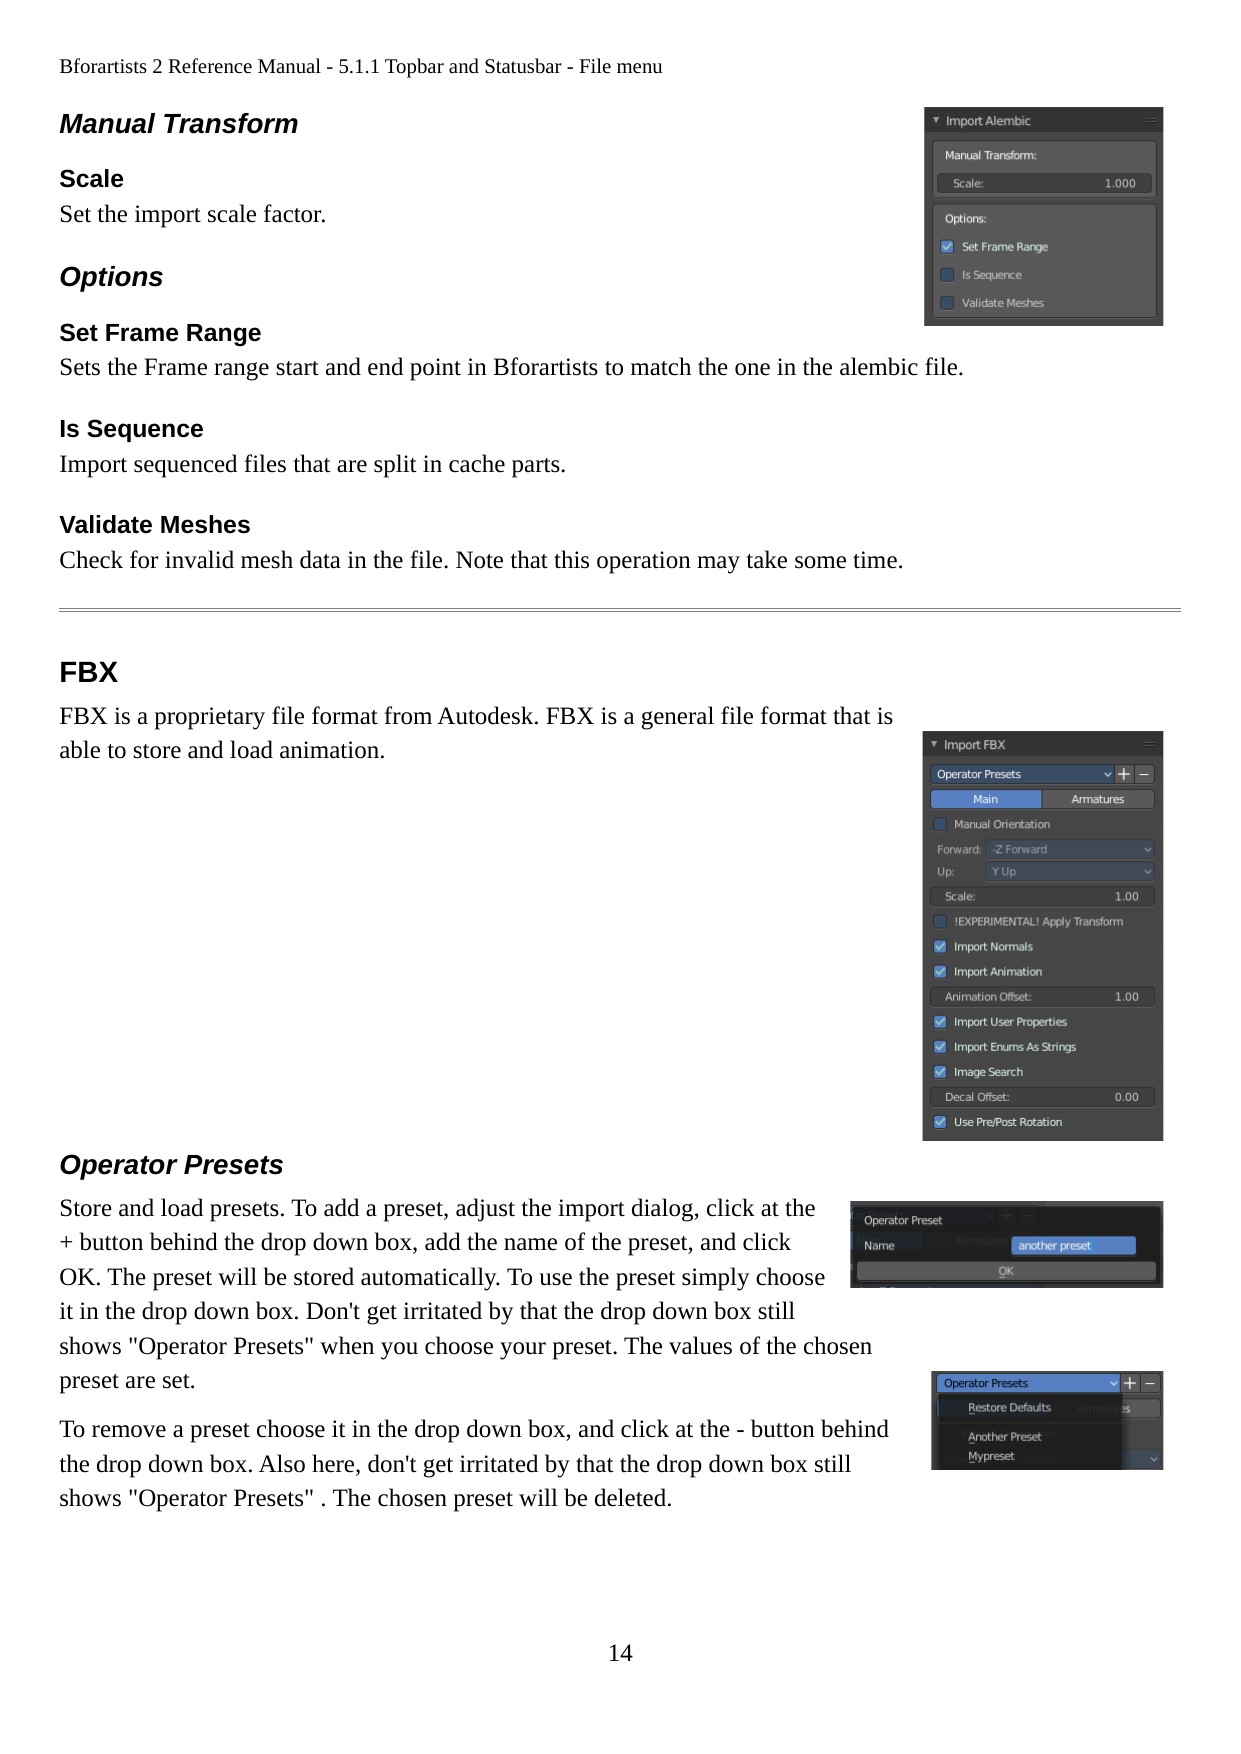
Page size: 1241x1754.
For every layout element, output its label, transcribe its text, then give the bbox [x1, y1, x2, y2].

text Set the import scale factor. [59, 199, 924, 228]
subtitle Options [59, 261, 924, 293]
picture [850, 1201, 1164, 1288]
text Store and load presets. To add a preset, adjust the import dialog, click at the + button behind the drop down box, add the name of the preset, and click OK. The preset will be stored automatically. To use the preset simply choose it in the drop down box. Don't get irritated by that the drop down box still shows "Operator Presets" when you choose your preset. The values of the chosen preset are set. [59, 1193, 1181, 1394]
subtitle [1164, 164, 1181, 193]
subtitle Manual Transform [59, 107, 924, 139]
text Sets the Frame range start and end point in Bforartists to match the one in the alembic file. [59, 352, 1181, 381]
text Check for invalid mesh data in the file. Note that this operation may take some time. [59, 545, 1181, 574]
subtitle Scale [59, 164, 924, 193]
picture [931, 1371, 1164, 1470]
subtitle FBX [59, 655, 1181, 689]
subtitle Is Sequence [59, 414, 1181, 442]
text To remove a preset choose it in the drop down box, and click at the - button behind the drop down box. Also here, don't get irritated by that the drop down box still shows "Operator Presets" . The chosen preset will be deleted. [59, 1414, 1181, 1512]
subtitle [1164, 107, 1181, 139]
picture [924, 107, 1164, 326]
subtitle Operator Presets [59, 1148, 1181, 1180]
text FBX is a proprietary file format from Autodesk. FBX is a general file format that is able to store and load animation. [59, 701, 1181, 764]
subtitle Set Frame Range [59, 318, 1181, 346]
picture [922, 731, 1164, 1141]
subtitle Validate Meshes [59, 510, 1181, 539]
subtitle [1164, 261, 1181, 293]
text Import sequenced files that are split in cache parts. [59, 449, 1181, 477]
